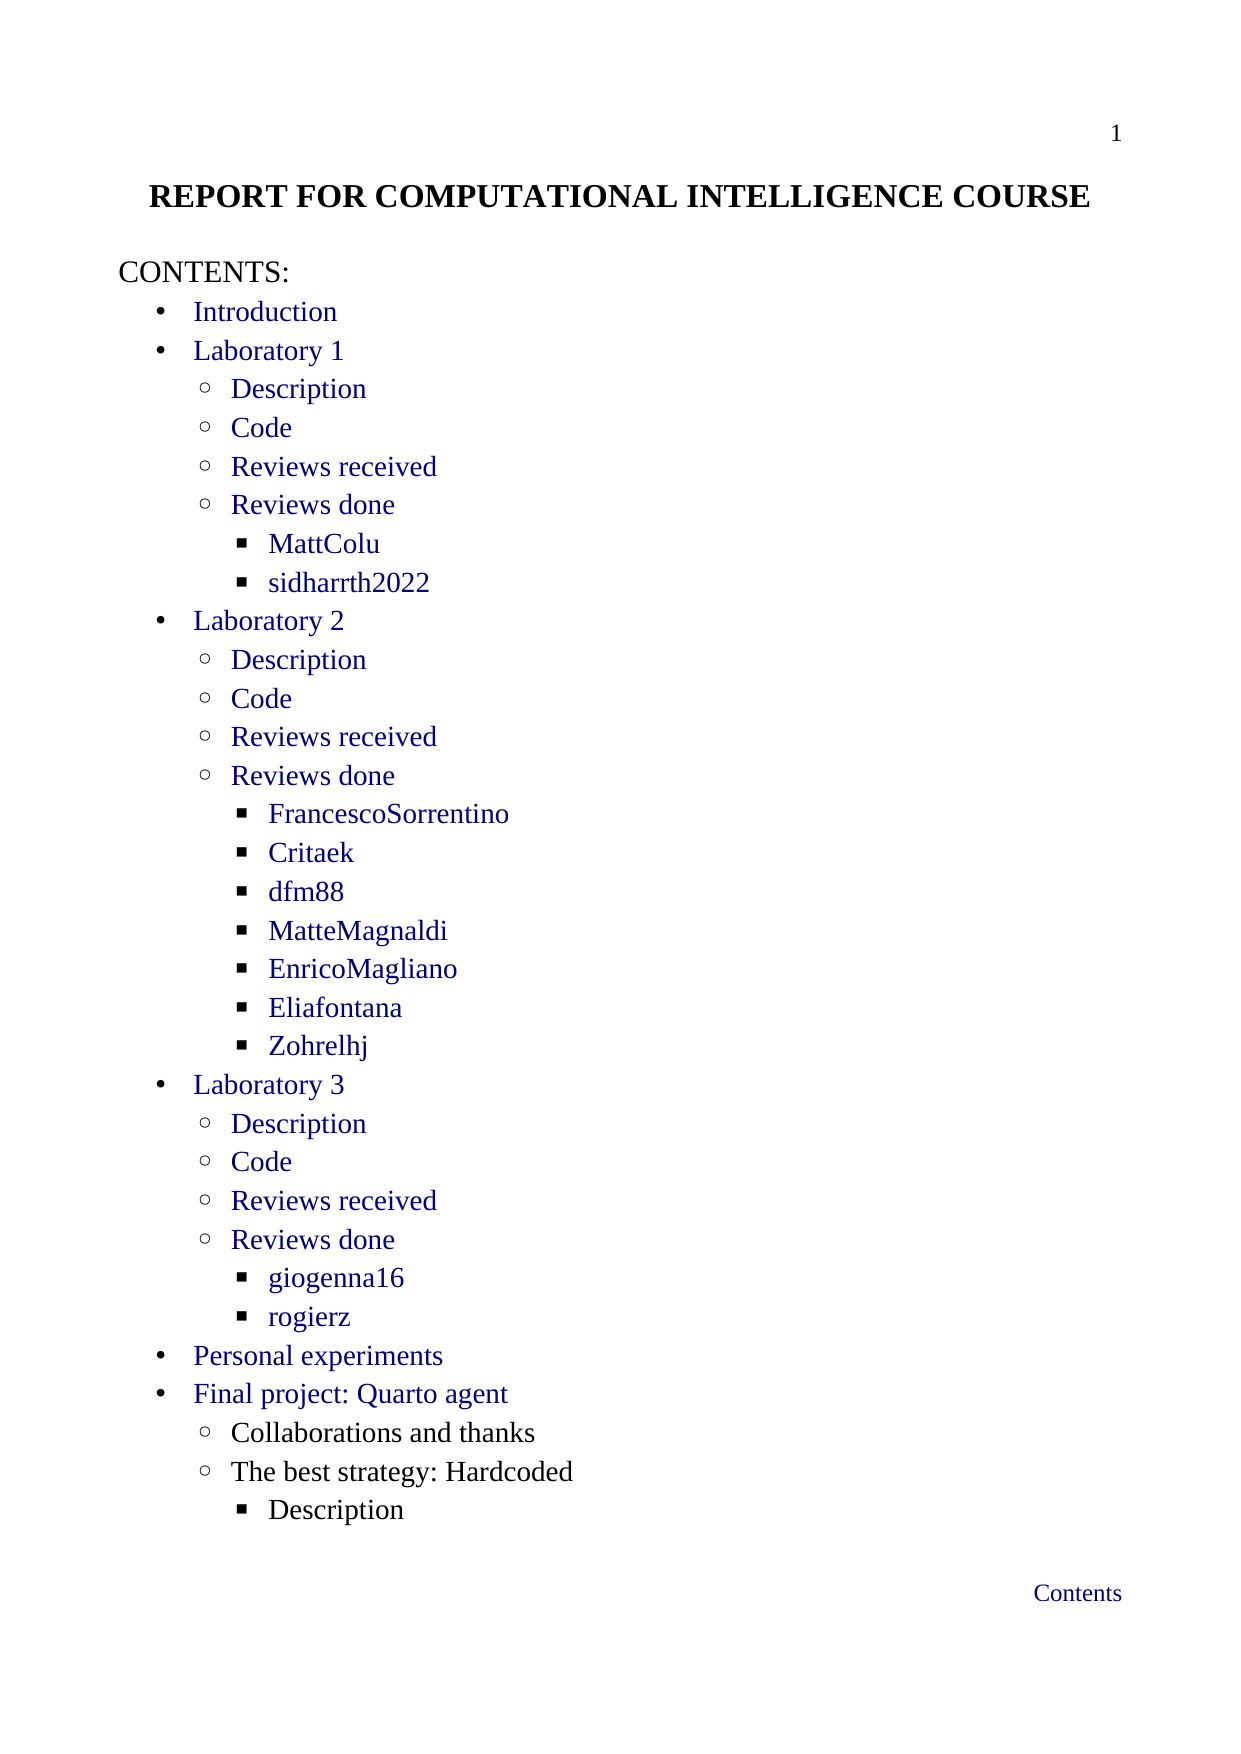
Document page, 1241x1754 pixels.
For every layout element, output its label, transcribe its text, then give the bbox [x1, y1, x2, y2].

list Laboratory 2 [156, 603, 1122, 637]
list The best strategy: Hardcoded [193, 1454, 1122, 1487]
list Critaek [231, 835, 1122, 869]
list Code [193, 681, 1122, 714]
list Reviews done [193, 1222, 1122, 1255]
list Reviews done [193, 758, 1122, 792]
text CONTENTS: [118, 253, 1122, 289]
list sidharrth2022 [231, 565, 1122, 598]
list Final project: Quarto agent [156, 1376, 1122, 1410]
list Description [193, 372, 1122, 405]
list Laboratory 1 [156, 333, 1122, 367]
text REPORT FOR COMPUTATIONAL INTELLIGENCE COURSE [118, 176, 1122, 215]
list Eliafontana [231, 990, 1122, 1023]
list MatteMagnaldi [231, 913, 1122, 946]
list Description [231, 1492, 1122, 1526]
list EnricoMagliano [231, 951, 1122, 985]
list Introduction [156, 294, 1122, 328]
list Zohrelhj [231, 1028, 1122, 1062]
list Reviews received [193, 449, 1122, 482]
list Description [193, 642, 1122, 676]
list Reviews received [193, 719, 1122, 753]
list dfm88 [231, 874, 1122, 908]
list Personal experiments [156, 1338, 1122, 1371]
list Laboratory 3 [156, 1067, 1122, 1101]
list Code [193, 1144, 1122, 1178]
list Description [193, 1106, 1122, 1139]
list Code [193, 410, 1122, 444]
list giogenna16 [231, 1260, 1122, 1294]
list MattColu [231, 526, 1122, 560]
list Reviews done [193, 487, 1122, 521]
list Reviews received [193, 1183, 1122, 1217]
list Collaborations and thanks [193, 1415, 1122, 1449]
list FrancescoSorrentino [231, 797, 1122, 830]
list rogierz [231, 1299, 1122, 1333]
